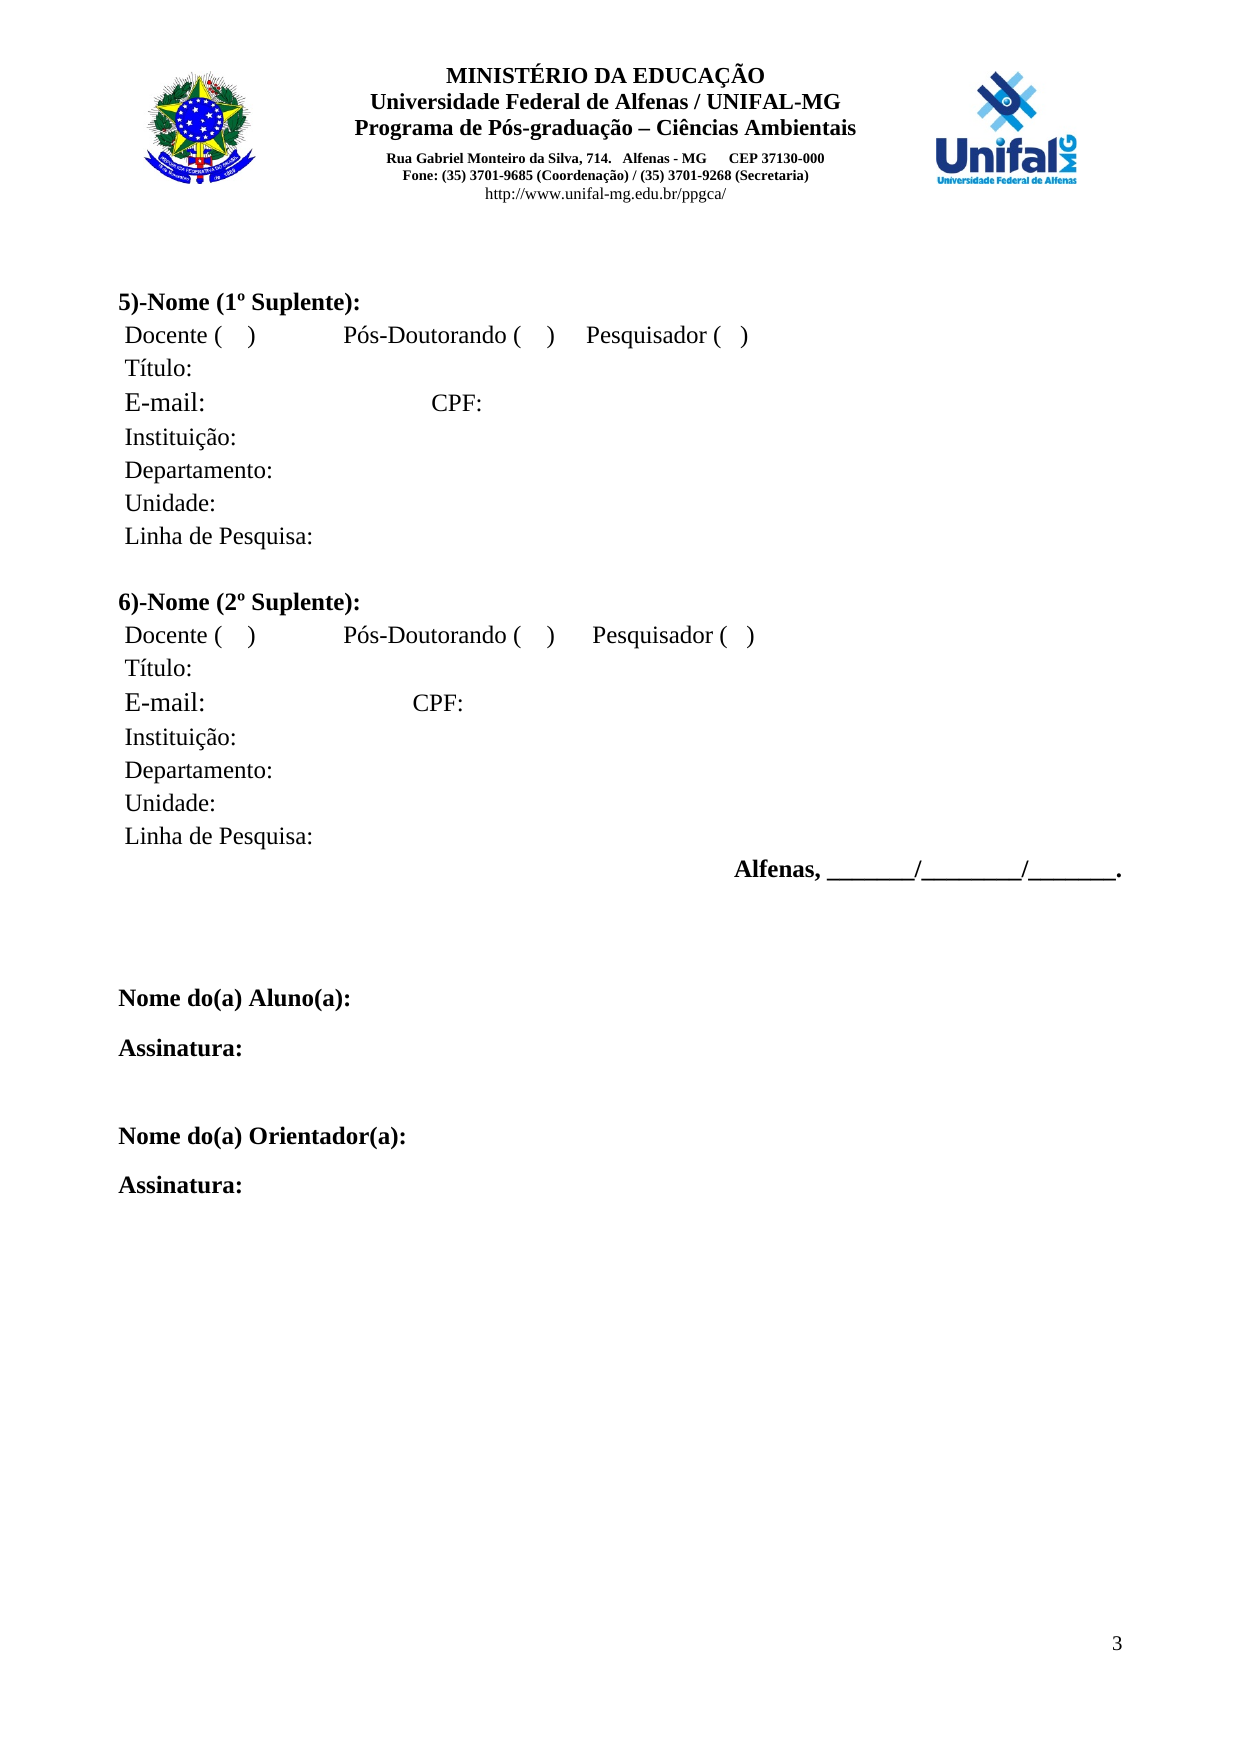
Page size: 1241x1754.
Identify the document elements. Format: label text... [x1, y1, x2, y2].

text Nome do(a) Orientador(a): [118, 1121, 1122, 1150]
text Linha de Pesquisa: [118, 821, 1122, 850]
text Nome do(a) Aluno(a): [118, 983, 1122, 1012]
text Departamento: [118, 755, 1122, 784]
text Título: [118, 353, 1122, 382]
text Instituição: [118, 722, 1122, 751]
text Docente ( ) Pós-Doutorando ( ) Pesquisador ( ) [118, 620, 1122, 649]
text Título: [118, 653, 1122, 682]
picture [936, 71, 1077, 184]
picture [143, 71, 256, 184]
text Unidade: [118, 488, 1122, 517]
text E-mail: CPF: [118, 686, 1122, 717]
text Assinatura: [118, 1171, 1122, 1199]
text Unidade: [118, 788, 1122, 817]
text Linha de Pesquisa: [118, 521, 1122, 550]
picture [1073, 158, 1077, 168]
text E-mail: CPF: [118, 386, 1122, 417]
text Alfenas, _______/________/_______. [118, 854, 1122, 883]
text Docente ( ) Pós-Doutorando ( ) Pesquisador ( ) [118, 320, 1122, 349]
text Departamento: [118, 455, 1122, 484]
text Assinatura: [118, 1033, 1122, 1062]
text 6)-Nome (2º Suplente): [118, 587, 1122, 616]
text 5)-Nome (1º Suplente): [118, 287, 1122, 316]
text Instituição: [118, 422, 1122, 451]
